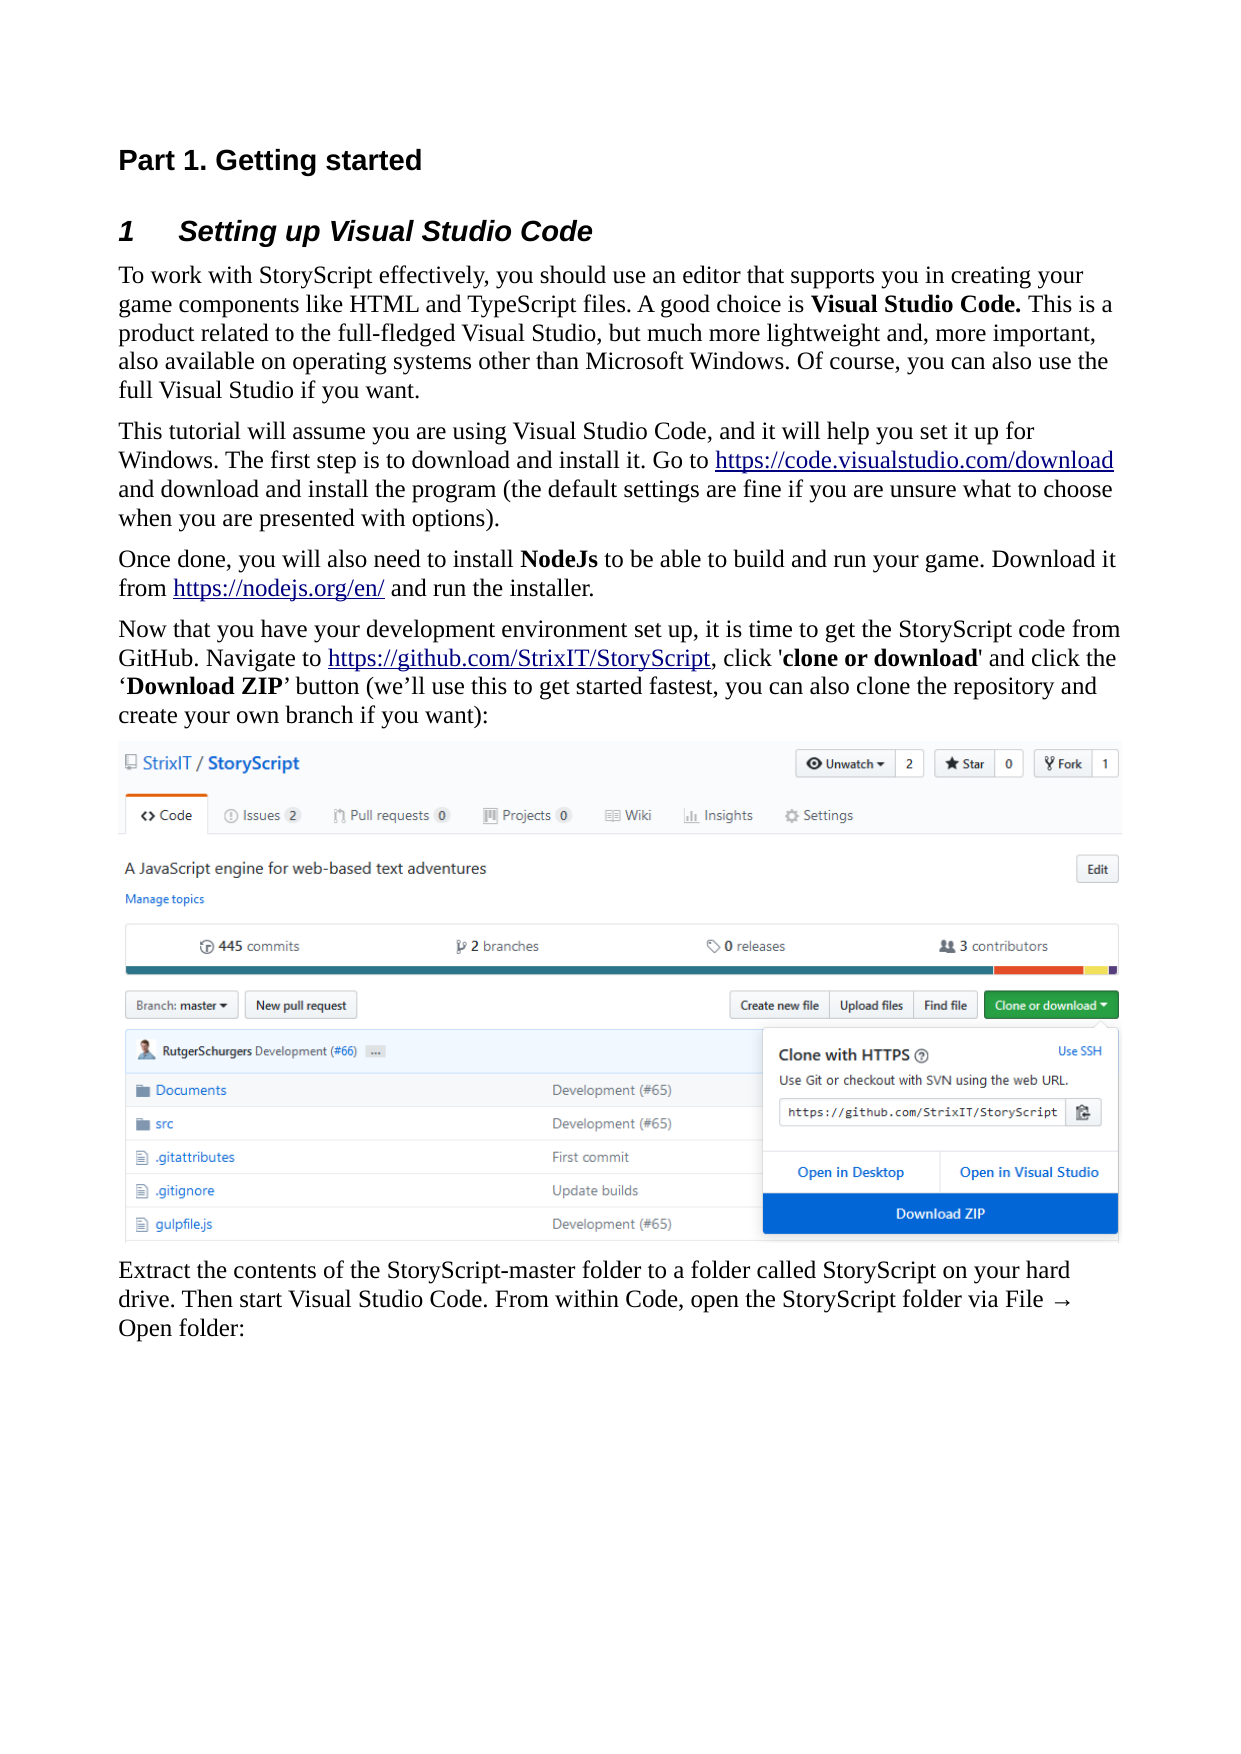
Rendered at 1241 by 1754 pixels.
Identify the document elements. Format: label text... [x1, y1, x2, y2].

subtitle Part 1. Getting started [118, 143, 1122, 177]
text Now that you have your development environment set up, it is time to get the StoryScript code from GitHub. Navigate to https://github.com/StrixIT/StoryScript, click 'clone or download' and click the ‘Download ZIP’ button (we’ll use this to get started fastest, you can also clone the repository and create your own branch if you want): [118, 614, 1122, 729]
text Once done, you will also need to install NodeJs to be able to build and run your game. Download it from https://nodejs.org/en/ and run the installer. [118, 544, 1122, 601]
subtitle Setting up Visual Studio Code [118, 214, 1122, 248]
text Extract the contents of the StoryScript-master folder to a folder called StoryScript on your hard drive. Then start Visual Studio Code. From within Code, open the StoryScript folder via File → Open folder: [118, 1255, 1122, 1342]
text This tutorial will assume you are using Visual Studio Code, and it will help you set it up for Windows. The first step is to download and install it. Go to https://code.visualstudio.com/download and download and install the program (the default settings are fine if you are unsure what to choose when you are presented with options). [118, 416, 1122, 531]
text To work with StoryScript effectively, you should use an editor that supports you in creating your game components like HTML and TypeScript files. A good choice is Visual Studio Code. This is a product related to the full-fledged Visual Studio, but much more lightweight and, more important, also available on operating systems other than Microsoft Windows. Of course, you can also use the full Visual Studio if you want. [118, 260, 1122, 404]
